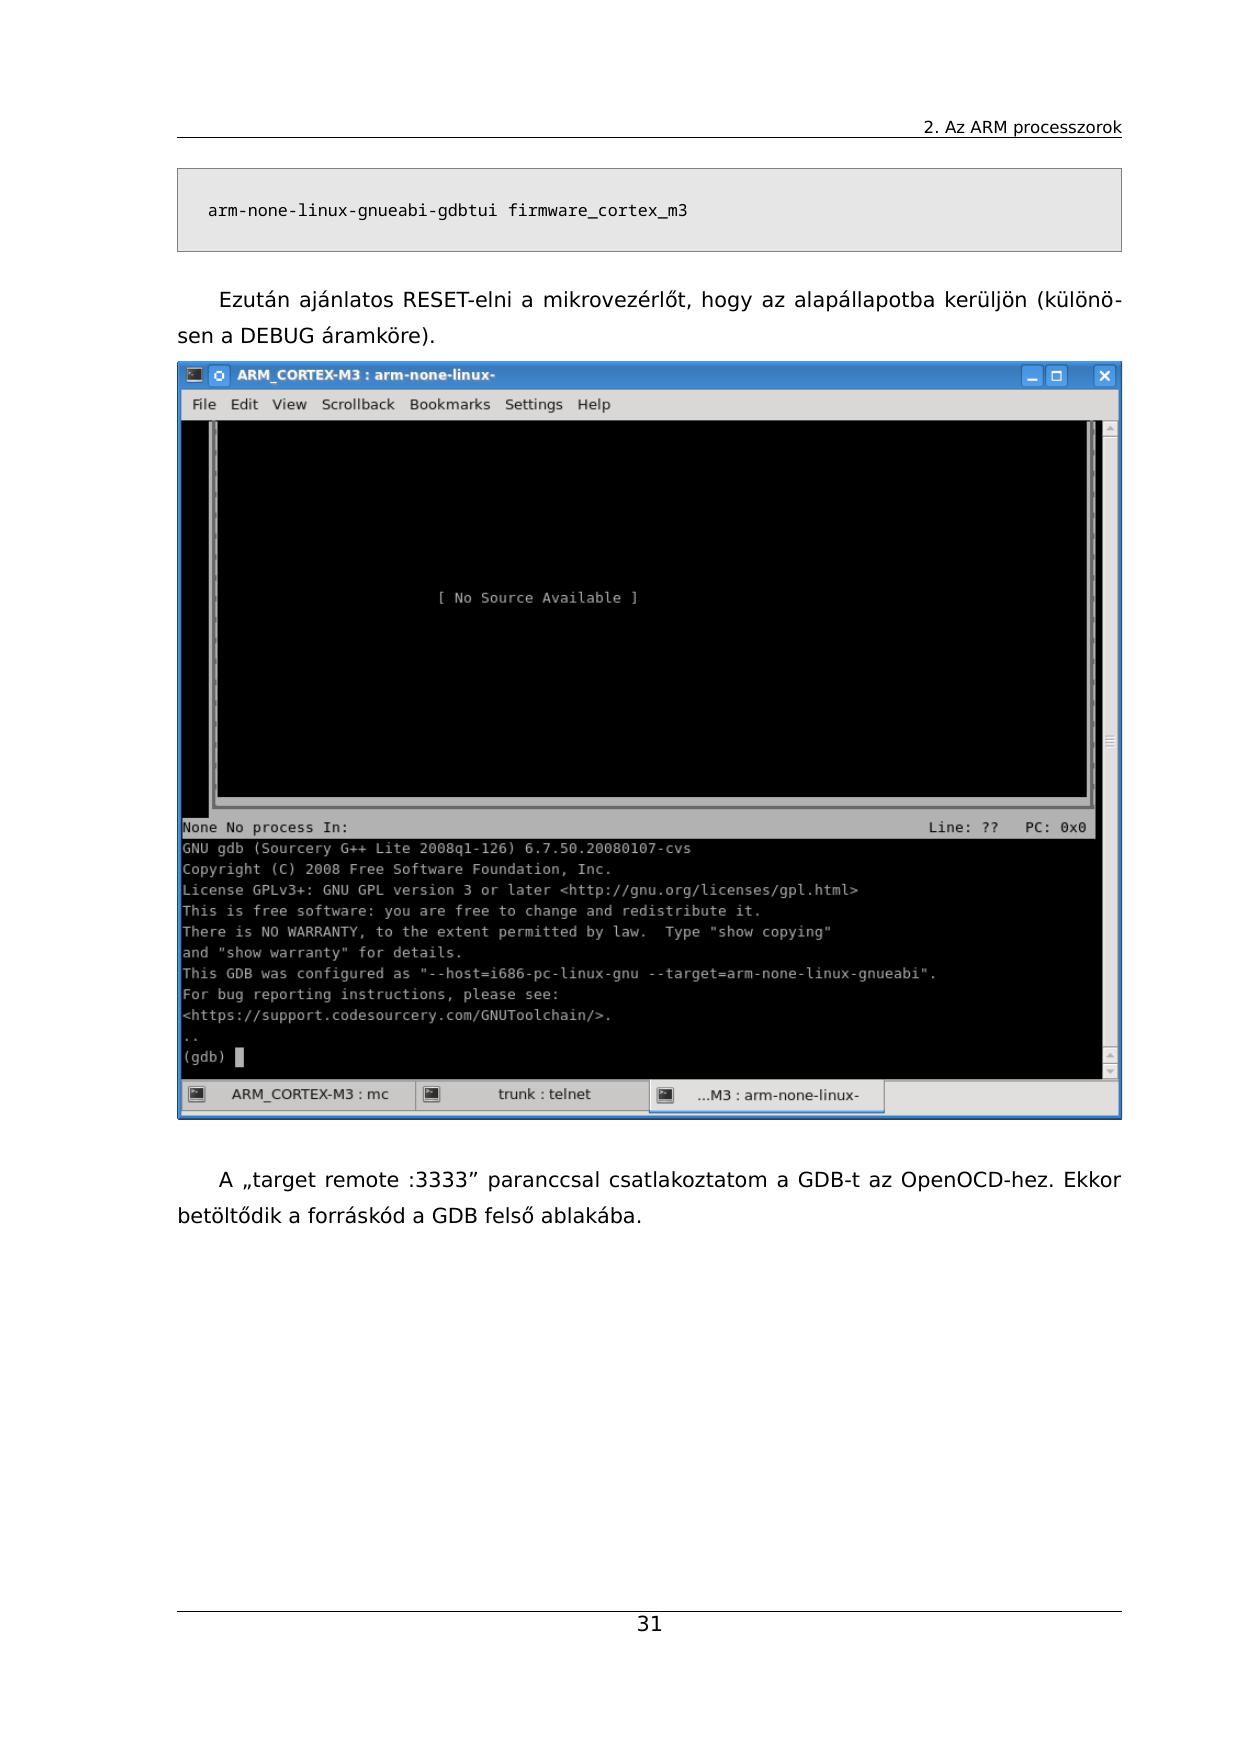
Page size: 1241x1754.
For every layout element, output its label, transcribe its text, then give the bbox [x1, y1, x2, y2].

picture [177, 361, 1123, 1120]
text A „target remote :3333” paranccsal csatlakoztatom a GDB-t az OpenOCD-hez. Ekkor be­töltődik a forrás­kód a GDB felső ablakába. [177, 1168, 1122, 1228]
text arm-none-linux-gnueabi-gdbtui firmware_cortex_m3 [178, 169, 1121, 251]
text Ezután ajánlatos RESET-elni a mikrovezérlőt, hogy az alapállapotba kerüljön (különö­sen a DEBUG áram­köre). [177, 288, 1122, 349]
